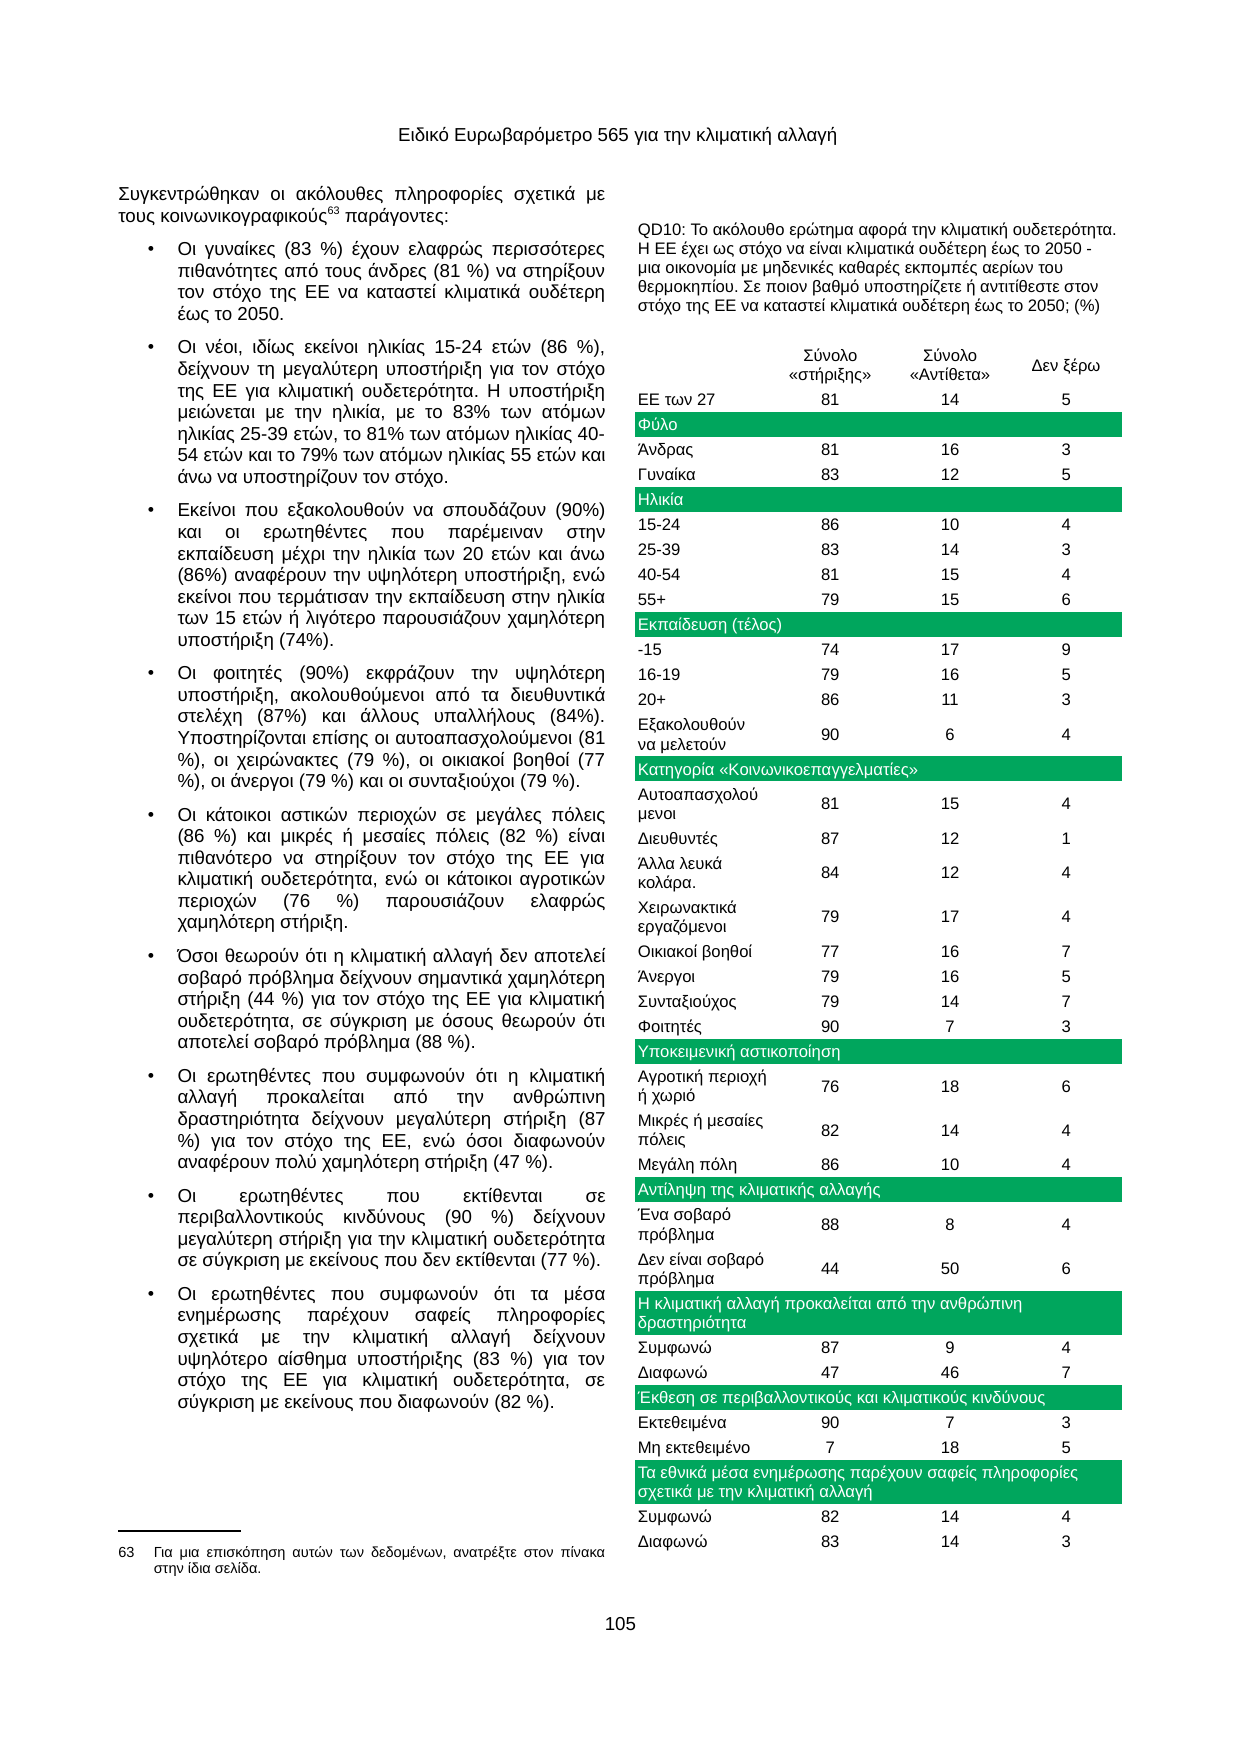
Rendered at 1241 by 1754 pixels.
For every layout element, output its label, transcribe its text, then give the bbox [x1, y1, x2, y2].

table_cell 82 [770, 1504, 890, 1529]
table_cell 12 [890, 826, 1010, 851]
table_cell Ηλικία [635, 487, 1122, 512]
table_cell 79 [770, 895, 890, 939]
table_cell Μη εκτεθειμένο [635, 1435, 770, 1460]
table_cell 7 [890, 1014, 1010, 1039]
table_cell Διαφωνώ [635, 1529, 770, 1554]
table_cell 3 [1010, 1529, 1122, 1554]
table_cell 83 [770, 462, 890, 487]
table_cell Δεν ξέρω [1010, 343, 1122, 387]
table_cell 47 [770, 1360, 890, 1385]
table_cell Σύνολο «Αντίθετα» [890, 343, 1010, 387]
table_cell Αγροτική περιοχή ή χωριό [635, 1064, 770, 1108]
table_cell 74 [770, 637, 890, 662]
table_cell Τα εθνικά μέσα ενημέρωσης παρέχουν σαφείς πληροφορίες σχετικά με την κλιματική αλλαγή [635, 1460, 1122, 1504]
table_cell Μεγάλη πόλη [635, 1152, 770, 1177]
table_cell 83 [770, 537, 890, 562]
table_cell 14 [890, 1529, 1010, 1554]
list Όσοι θεωρούν ότι η κλιματική αλλαγή δεν αποτελεί σοβαρό πρόβλημα δείχνουν σημαντικά χαμηλότερη στήριξη (44 %) για τον στόχο της ΕΕ για κλιματική ουδετερότητα, σε σύγκριση με όσους θεωρούν ότι αποτελεί σοβαρό πρόβλημα (88 %). [148, 945, 605, 1053]
list Οι φοιτητές (90%) εκφράζουν την υψηλότερη υποστήριξη, ακολουθούμενοι από τα διευθυντικά στελέχη (87%) και άλλους υπαλλήλους (84%). Υποστηρίζονται επίσης οι αυτοαπασχολούμενοι (81 %), οι χειρώνακτες (79 %), οι οικιακοί βοηθοί (77 %), οι άνεργοι (79 %) και οι συνταξιούχοι (79 %). [148, 662, 605, 792]
table_cell 83 [770, 1529, 890, 1554]
table_cell 50 [890, 1246, 1010, 1291]
list Οι νέοι, ιδίως εκείνοι ηλικίας 15-24 ετών (86 %), δείχνουν τη μεγαλύτερη υποστήριξη για τον στόχο της ΕΕ για κλιματική ουδετερότητα. Η υποστήριξη μειώνεται με την ηλικία, με το 83% των ατόμων ηλικίας 25-39 ετών, το 81% των ατόμων ηλικίας 40-54 ετών και το 79% των ατόμων ηλικίας 55 ετών και άνω να υποστηρίζουν τον στόχο. [148, 336, 605, 487]
table_cell 4 [1010, 895, 1122, 939]
table_cell 15-24 [635, 512, 770, 537]
list Οι γυναίκες (83 %) έχουν ελαφρώς περισσότερες πιθανότητες από τους άνδρες (81 %) να στηρίξουν τον στόχο της ΕΕ να καταστεί κλιματικά ουδέτερη έως το 2050. [148, 238, 605, 324]
table_cell Εξακολουθούν να μελετούν [635, 712, 770, 756]
table_cell 79 [770, 662, 890, 687]
table_cell [770, 318, 890, 343]
table_cell 1 [1010, 826, 1122, 851]
table_cell Άλλα λευκά κολάρα. [635, 851, 770, 895]
table_cell 82 [770, 1108, 890, 1152]
table_cell Μικρές ή μεσαίες πόλεις [635, 1108, 770, 1152]
table_cell 18 [890, 1435, 1010, 1460]
table_cell 90 [770, 712, 890, 756]
table_cell 87 [770, 826, 890, 851]
table_cell 12 [890, 851, 1010, 895]
table_cell Εκτεθειμένα [635, 1410, 770, 1435]
table_cell 7 [1010, 1360, 1122, 1385]
table_cell 3 [1010, 437, 1122, 462]
table_cell 79 [770, 964, 890, 989]
table_cell [1010, 318, 1122, 343]
table_cell 5 [1010, 387, 1122, 412]
table_cell Η κλιματική αλλαγή προκαλείται από την ανθρώπινη δραστηριότητα [635, 1291, 1122, 1335]
table_cell 14 [890, 387, 1010, 412]
table_cell 4 [1010, 712, 1122, 756]
table_cell 14 [890, 1504, 1010, 1529]
table_cell 4 [1010, 781, 1122, 826]
table_cell 14 [890, 989, 1010, 1014]
table_cell 81 [770, 387, 890, 412]
table_cell Οικιακοί βοηθοί [635, 939, 770, 964]
table_cell 3 [1010, 537, 1122, 562]
table_cell 16 [890, 964, 1010, 989]
text Συγκεντρώθηκαν οι ακόλουθες πληροφορίες σχετικά με τους κοινωνικογραφικούς παράγοντες: [118, 183, 605, 226]
table_cell 18 [890, 1064, 1010, 1108]
table_cell 79 [770, 989, 890, 1014]
table_cell 90 [770, 1014, 890, 1039]
table_cell 10 [890, 1152, 1010, 1177]
table_cell 7 [1010, 989, 1122, 1014]
table_cell 44 [770, 1246, 890, 1291]
table_cell 16 [890, 662, 1010, 687]
table_cell 10 [890, 512, 1010, 537]
list Οι ερωτηθέντες που εκτίθενται σε περιβαλλοντικούς κινδύνους (90 %) δείχνουν μεγαλύτερη στήριξη για την κλιματική ουδετερότητα σε σύγκριση με εκείνους που δεν εκτίθενται (77 %). [148, 1184, 605, 1271]
table_cell Ένα σοβαρό πρόβλημα [635, 1202, 770, 1246]
table_cell 88 [770, 1202, 890, 1246]
table_cell 25-39 [635, 537, 770, 562]
table_cell 14 [890, 537, 1010, 562]
table_cell Φοιτητές [635, 1014, 770, 1039]
table_cell 4 [1010, 1335, 1122, 1360]
table_cell 4 [1010, 1504, 1122, 1529]
table_cell 9 [890, 1335, 1010, 1360]
table_cell 12 [890, 462, 1010, 487]
table_cell 16-19 [635, 662, 770, 687]
table_cell 5 [1010, 964, 1122, 989]
table_cell 9 [1010, 637, 1122, 662]
table_cell 16 [890, 437, 1010, 462]
table_cell 15 [890, 562, 1010, 587]
table_cell -15 [635, 637, 770, 662]
table_cell 90 [770, 1410, 890, 1435]
table_cell 7 [770, 1435, 890, 1460]
table_cell 86 [770, 687, 890, 712]
table_cell 15 [890, 781, 1010, 826]
table_cell Γυναίκα [635, 462, 770, 487]
table_cell Αυτοαπασχολούμενοι [635, 781, 770, 826]
table_cell Συνταξιούχος [635, 989, 770, 1014]
table_header QD10: Το ακόλουθο ερώτημα αφορά την κλιματική ουδετερότητα. Η ΕΕ έχει ως στόχο να είναι κλιματικά ουδέτερη έως το 2050 - μια οικονομία με μηδενικές καθαρές εκπομπές αερίων του θερμοκηπίου. Σε ποιον βαθμό υποστηρίζετε ή αντιτίθεστε στον στόχο της ΕΕ να καταστεί κλιματικά ουδέτερη έως το 2050; (%) [635, 216, 1122, 318]
table_cell 81 [770, 781, 890, 826]
list Οι ερωτηθέντες που συμφωνούν ότι η κλιματική αλλαγή προκαλείται από την ανθρώπινη δραστηριότητα δείχνουν μεγαλύτερη στήριξη (87 %) για τον στόχο της ΕΕ, ενώ όσοι διαφωνούν αναφέρουν πολύ χαμηλότερη στήριξη (47 %). [148, 1064, 605, 1172]
table_cell Συμφωνώ [635, 1504, 770, 1529]
table_cell 6 [1010, 1246, 1122, 1291]
table_cell 77 [770, 939, 890, 964]
table_cell Άνεργοι [635, 964, 770, 989]
table_cell 84 [770, 851, 890, 895]
table_cell [635, 343, 770, 387]
table_cell Συμφωνώ [635, 1335, 770, 1360]
table_cell Χειρωνακτικά εργαζόμενοι [635, 895, 770, 939]
table_cell 6 [890, 712, 1010, 756]
table_cell 15 [890, 587, 1010, 612]
table_cell [635, 318, 770, 343]
table_cell Διαφωνώ [635, 1360, 770, 1385]
table_cell Κατηγορία «Κοινωνικοεπαγγελματίες» [635, 756, 1122, 781]
table_cell [890, 318, 1010, 343]
table_cell Άνδρας [635, 437, 770, 462]
table_cell 5 [1010, 662, 1122, 687]
table_cell 76 [770, 1064, 890, 1108]
text Για μια επισκόπηση αυτών των δεδομένων, ανατρέξτε στον πίνακα στην ίδια σελίδα. [118, 1543, 605, 1577]
table_cell Φύλο [635, 412, 1122, 437]
list Οι ερωτηθέντες που συμφωνούν ότι τα μέσα ενημέρωσης παρέχουν σαφείς πληροφορίες σχετικά με την κλιματική αλλαγή δείχνουν υψηλότερο αίσθημα υποστήριξης (83 %) για τον στόχο της ΕΕ για κλιματική ουδετερότητα, σε σύγκριση με εκείνους που διαφωνούν (82 %). [148, 1283, 605, 1412]
table_cell Αντίληψη της κλιματικής αλλαγής [635, 1177, 1122, 1202]
table_cell Δεν είναι σοβαρό πρόβλημα [635, 1246, 770, 1291]
table_cell 55+ [635, 587, 770, 612]
table_cell 6 [1010, 1064, 1122, 1108]
table_cell 86 [770, 512, 890, 537]
table_cell 46 [890, 1360, 1010, 1385]
table_cell 4 [1010, 562, 1122, 587]
table_cell 16 [890, 939, 1010, 964]
table_cell 17 [890, 637, 1010, 662]
table_cell 3 [1010, 1014, 1122, 1039]
table_cell 40-54 [635, 562, 770, 587]
table_cell 4 [1010, 512, 1122, 537]
table_cell Σύνολο «στήριξης» [770, 343, 890, 387]
table_cell 86 [770, 1152, 890, 1177]
list Οι κάτοικοι αστικών περιοχών σε μεγάλες πόλεις (86 %) και μικρές ή μεσαίες πόλεις (82 %) είναι πιθανότερο να στηρίξουν τον στόχο της ΕΕ για κλιματική ουδετερότητα, ενώ οι κάτοικοι αγροτικών περιοχών (76 %) παρουσιάζουν ελαφρώς χαμηλότερη στήριξη. [148, 803, 605, 933]
table_cell ΕΕ των 27 [635, 387, 770, 412]
table_cell 11 [890, 687, 1010, 712]
table_cell Έκθεση σε περιβαλλοντικούς και κλιματικούς κινδύνους [635, 1385, 1122, 1410]
table_cell 6 [1010, 587, 1122, 612]
table_cell Υποκειμενική αστικοποίηση [635, 1039, 1122, 1064]
table_cell 5 [1010, 462, 1122, 487]
table_cell 17 [890, 895, 1010, 939]
table_cell 5 [1010, 1435, 1122, 1460]
table_cell 3 [1010, 1410, 1122, 1435]
table_cell 4 [1010, 1108, 1122, 1152]
table_cell 81 [770, 437, 890, 462]
table_cell 14 [890, 1108, 1010, 1152]
table_cell 4 [1010, 1152, 1122, 1177]
table_cell 87 [770, 1335, 890, 1360]
table_cell Διευθυντές [635, 826, 770, 851]
table_cell Εκπαίδευση (τέλος) [635, 612, 1122, 637]
table_cell 81 [770, 562, 890, 587]
table_cell 3 [1010, 687, 1122, 712]
table_cell 4 [1010, 851, 1122, 895]
table_cell 8 [890, 1202, 1010, 1246]
list Εκείνοι που εξακολουθούν να σπουδάζουν (90%) και οι ερωτηθέντες που παρέμειναν στην εκπαίδευση μέχρι την ηλικία των 20 ετών και άνω (86%) αναφέρουν την υψηλότερη υποστήριξη, ενώ εκείνοι που τερμάτισαν την εκπαίδευση στην ηλικία των 15 ετών ή λιγότερο παρουσιάζουν χαμηλότερη υποστήριξη (74%). [148, 499, 605, 650]
table_cell 20+ [635, 687, 770, 712]
table_cell 7 [890, 1410, 1010, 1435]
table_cell 79 [770, 587, 890, 612]
table_cell 4 [1010, 1202, 1122, 1246]
table_cell 7 [1010, 939, 1122, 964]
